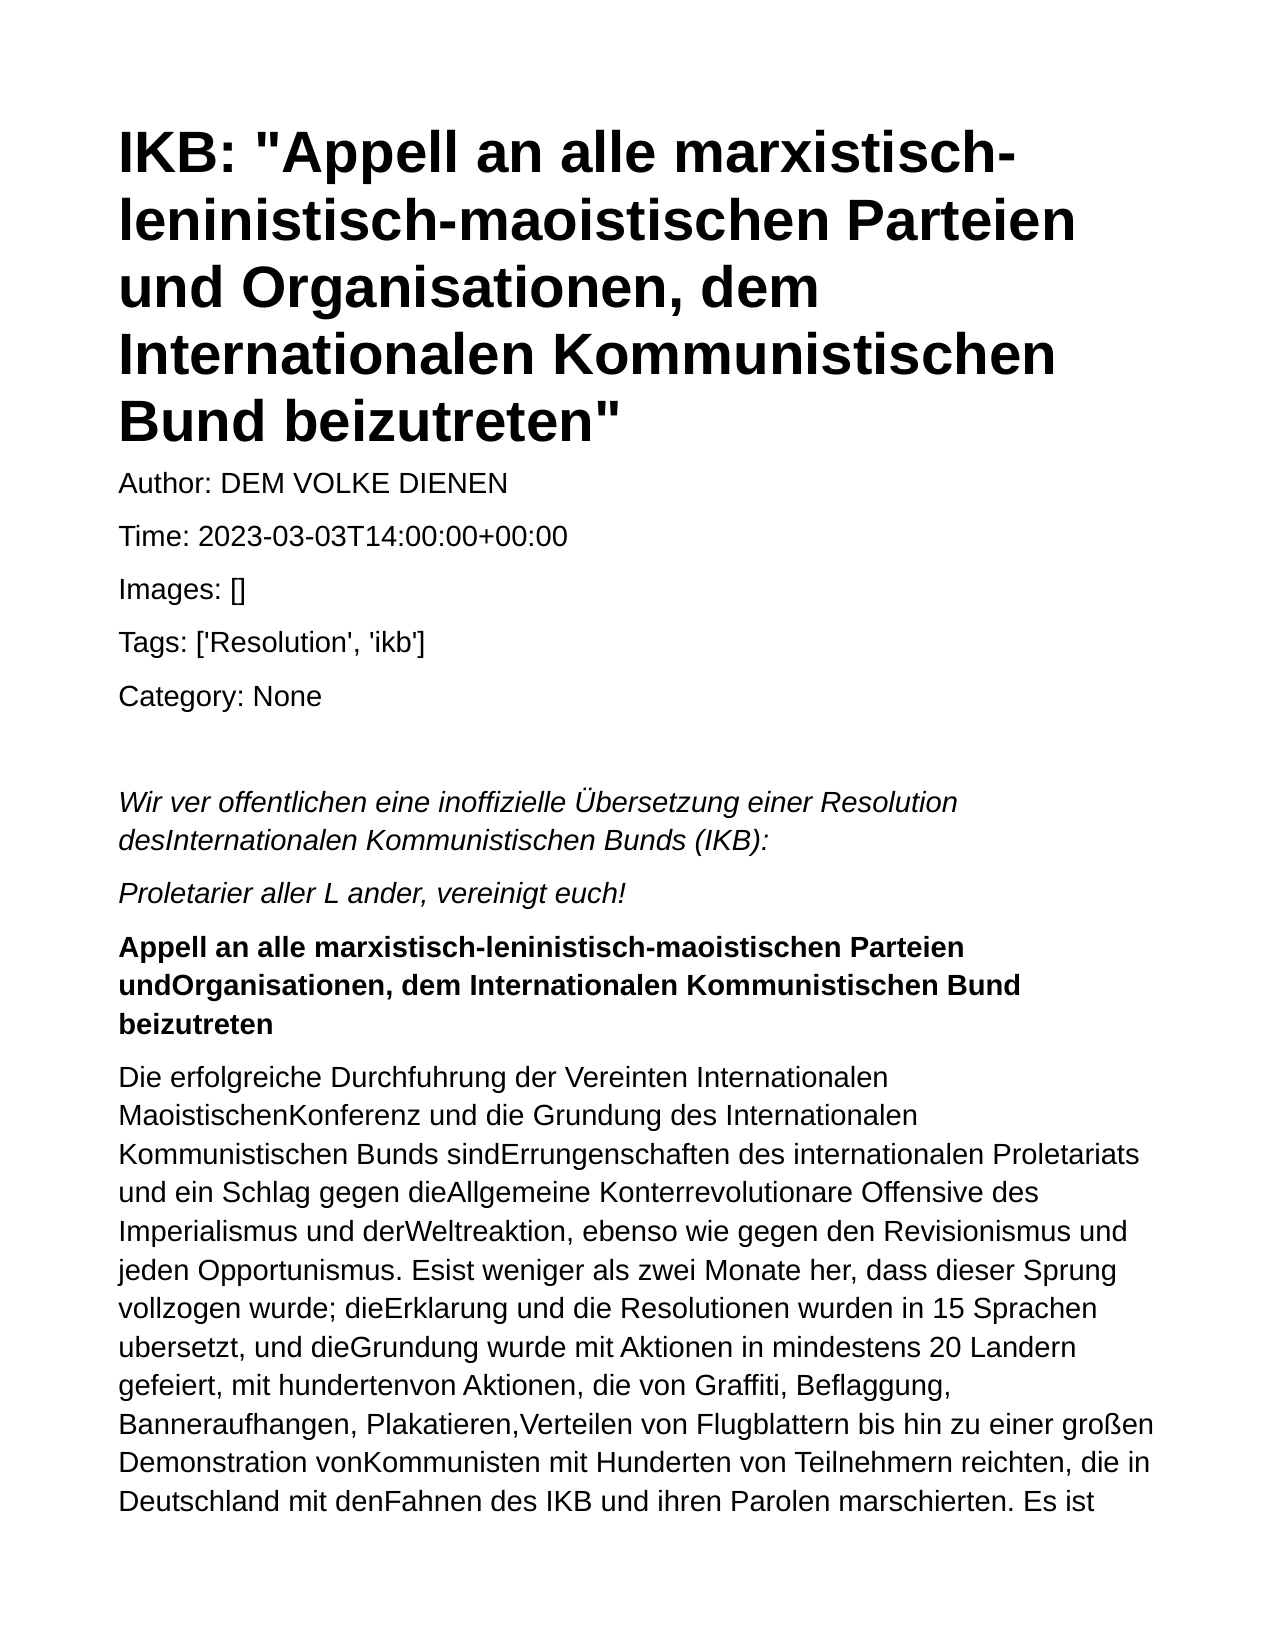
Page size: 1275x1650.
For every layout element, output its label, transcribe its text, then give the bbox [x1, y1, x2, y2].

text Time: 2023-03-03T14:00:00+00:00 [118, 519, 1157, 553]
text Images: [] [118, 572, 1157, 606]
text Tags: ['Resolution', 'ikb'] [118, 625, 1157, 659]
text Author: DEM VOLKE DIENEN [118, 466, 1157, 499]
text Category: None [118, 678, 1157, 712]
subtitle IKB: "Appell an alle marxistisch-leninistisch-maoistischen Parteien und Organisationen, dem Internationalen Kommunistischen Bund beizutreten" [118, 118, 1157, 453]
text Wir ver offentlichen eine inoffizielle Übersetzung einer Resolution desInternationalen Kommunistischen Bunds (IKB): [118, 785, 1157, 857]
text Die erfolgreiche Durchfuhrung der Vereinten Internationalen MaoistischenKonferenz und die Grundung des Internationalen Kommunistischen Bunds sindErrungenschaften des internationalen Proletariats und ein Schlag gegen dieAllgemeine Konterrevolutionare Offensive des Imperialismus und derWeltreaktion, ebenso wie gegen den Revisionismus und jeden Opportunismus. Esist weniger als zwei Monate her, dass dieser Sprung vollzogen wurde; dieErklarung und die Resolutionen wurden in 15 Sprachen ubersetzt, und dieGrundung wurde mit Aktionen in mindestens 20 Landern gefeiert, mit hundertenvon Aktionen, die von Graffiti, Beflaggung, Banneraufhangen, Plakatieren,Verteilen von Flugblattern bis hin zu einer großen Demonstration vonKommunisten mit Hunderten von Teilnehmern reichten, die in Deutschland mit denFahnen des IKB und ihren Parolen marschierten. Es ist [118, 1060, 1157, 1517]
text Proletarier aller L ander, vereinigt euch! [118, 876, 1157, 910]
text Appell an alle marxistisch-leninistisch-maoistischen Parteien undOrganisationen, dem Internationalen Kommunistischen Bund beizutreten [118, 929, 1157, 1040]
